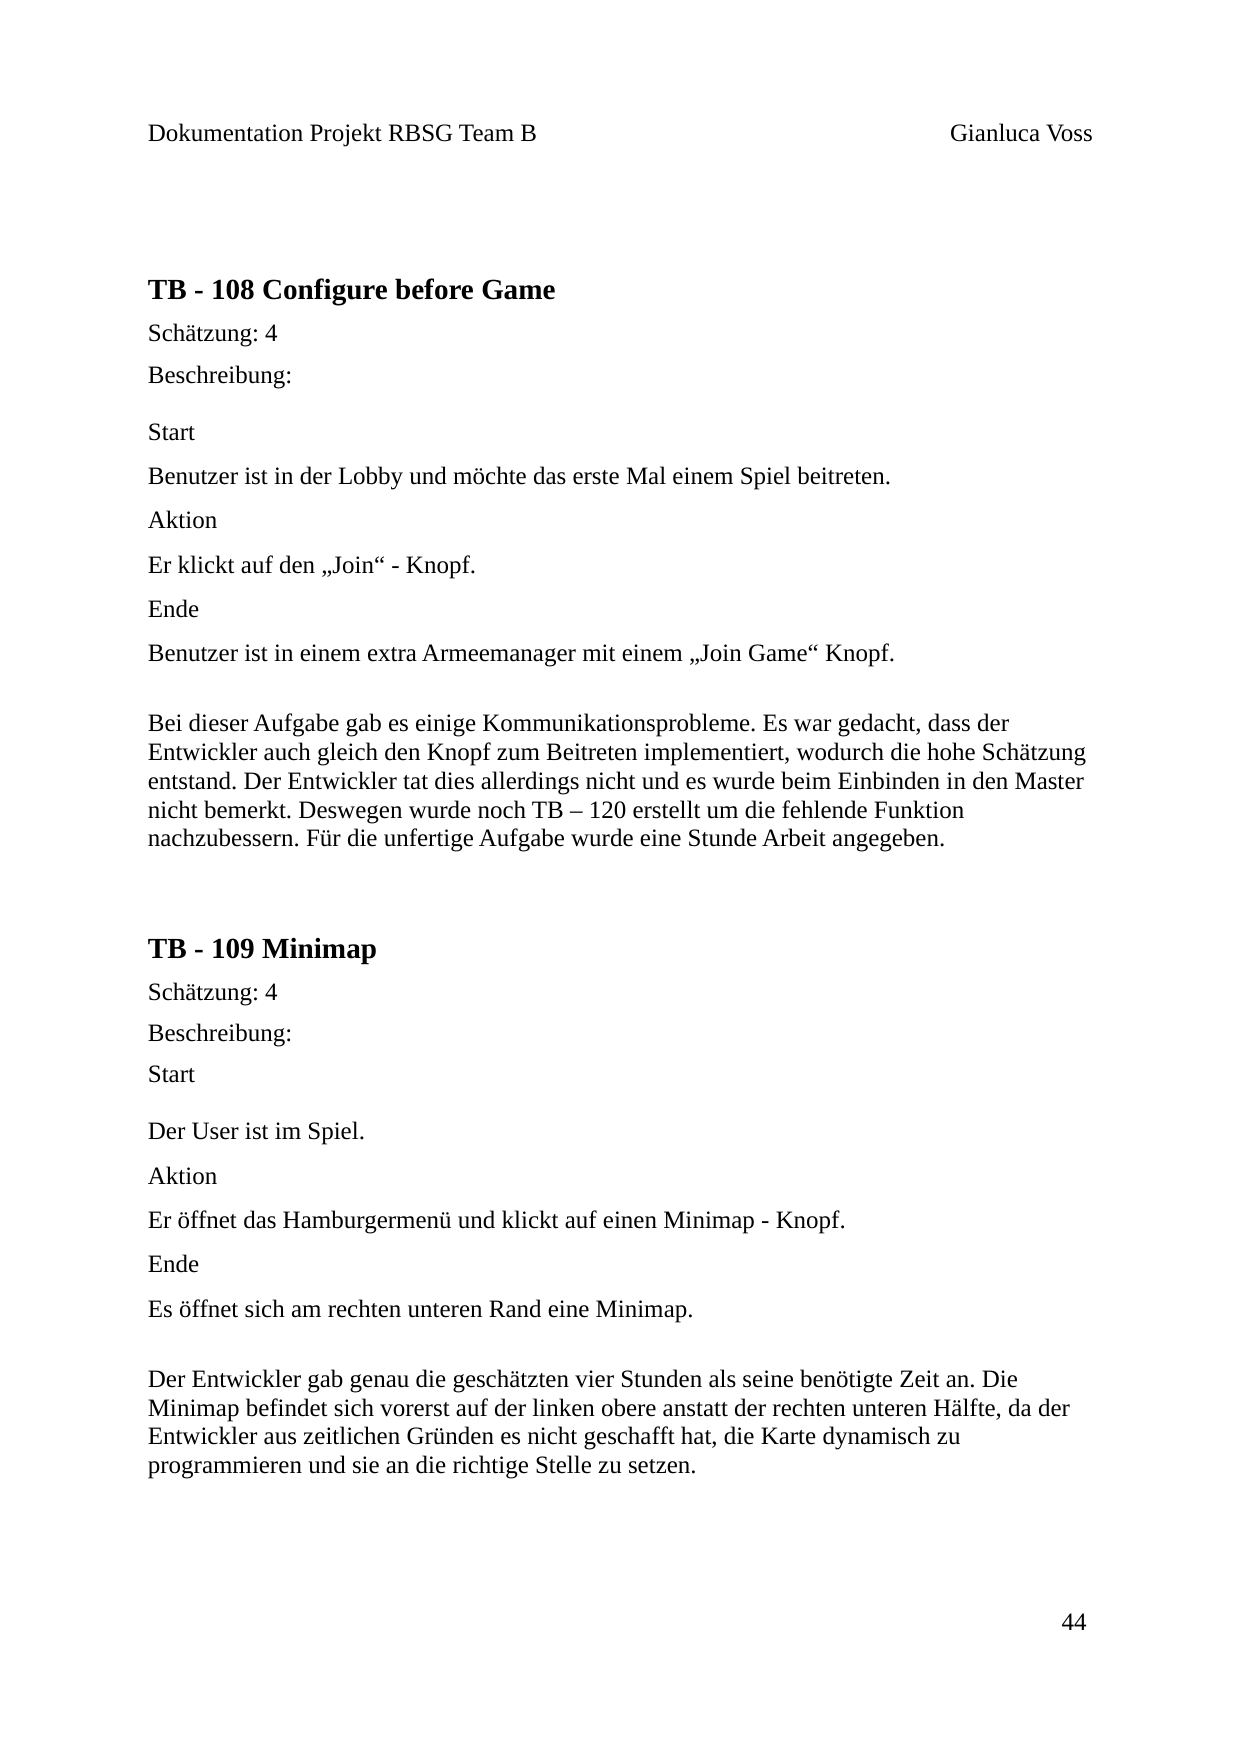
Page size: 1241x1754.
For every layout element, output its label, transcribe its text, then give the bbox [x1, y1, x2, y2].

subtitle TB - 109 Minimap [148, 931, 1093, 964]
text Er klickt auf den „Join“ - Knopf. [148, 550, 1093, 578]
text Er öffnet das Hamburgermenü und klickt auf einen Minimap - Knopf. [148, 1205, 1093, 1234]
text Benutzer ist in der Lobby und möchte das erste Mal einem Spiel beitreten. [148, 461, 1093, 490]
text Ende [148, 594, 1093, 623]
subtitle TB - 108 Configure before Game [148, 272, 1093, 306]
text Benutzer ist in einem extra Armeemanager mit einem „Join Game“ Knopf. [148, 638, 1093, 667]
text Start [148, 1059, 1093, 1088]
text Ende [148, 1249, 1093, 1278]
text Schätzung: 4 [148, 318, 1093, 347]
text Start [148, 417, 1093, 445]
text Es öffnet sich am rechten unteren Rand eine Minimap. [148, 1294, 1093, 1323]
text Bei dieser Aufgabe gab es einige Kommunikationsprobleme. Es war gedacht, dass der Entwickler auch gleich den Knopf zum Beitreten implementiert, wodurch die hohe Schätzung entstand. Der Entwickler tat dies allerdings nicht und es wurde beim Einbinden in den Master nicht bemerkt. Deswegen wurde noch TB – 120 erstellt um die fehlende Funktion nachzubessern. Für die unfertige Aufgabe wurde eine Stunde Arbeit angegeben. [148, 708, 1093, 852]
text Der User ist im Spiel. [148, 1116, 1093, 1145]
text Aktion [148, 1161, 1093, 1189]
text Beschreibung: [148, 1018, 1093, 1047]
text Der Entwickler gab genau die geschätzten vier Stunden als seine benötigte Zeit an. Die Minimap befindet sich vorerst auf der linken obere anstatt der rechten unteren Hälfte, da der Entwickler aus zeitlichen Gründen es nicht geschafft hat, die Karte dynamisch zu programmieren und sie an die richtige Stelle zu setzen. [148, 1364, 1093, 1479]
text Schätzung: 4 [148, 977, 1093, 1006]
text Aktion [148, 505, 1093, 534]
text Beschreibung: [148, 360, 1093, 388]
